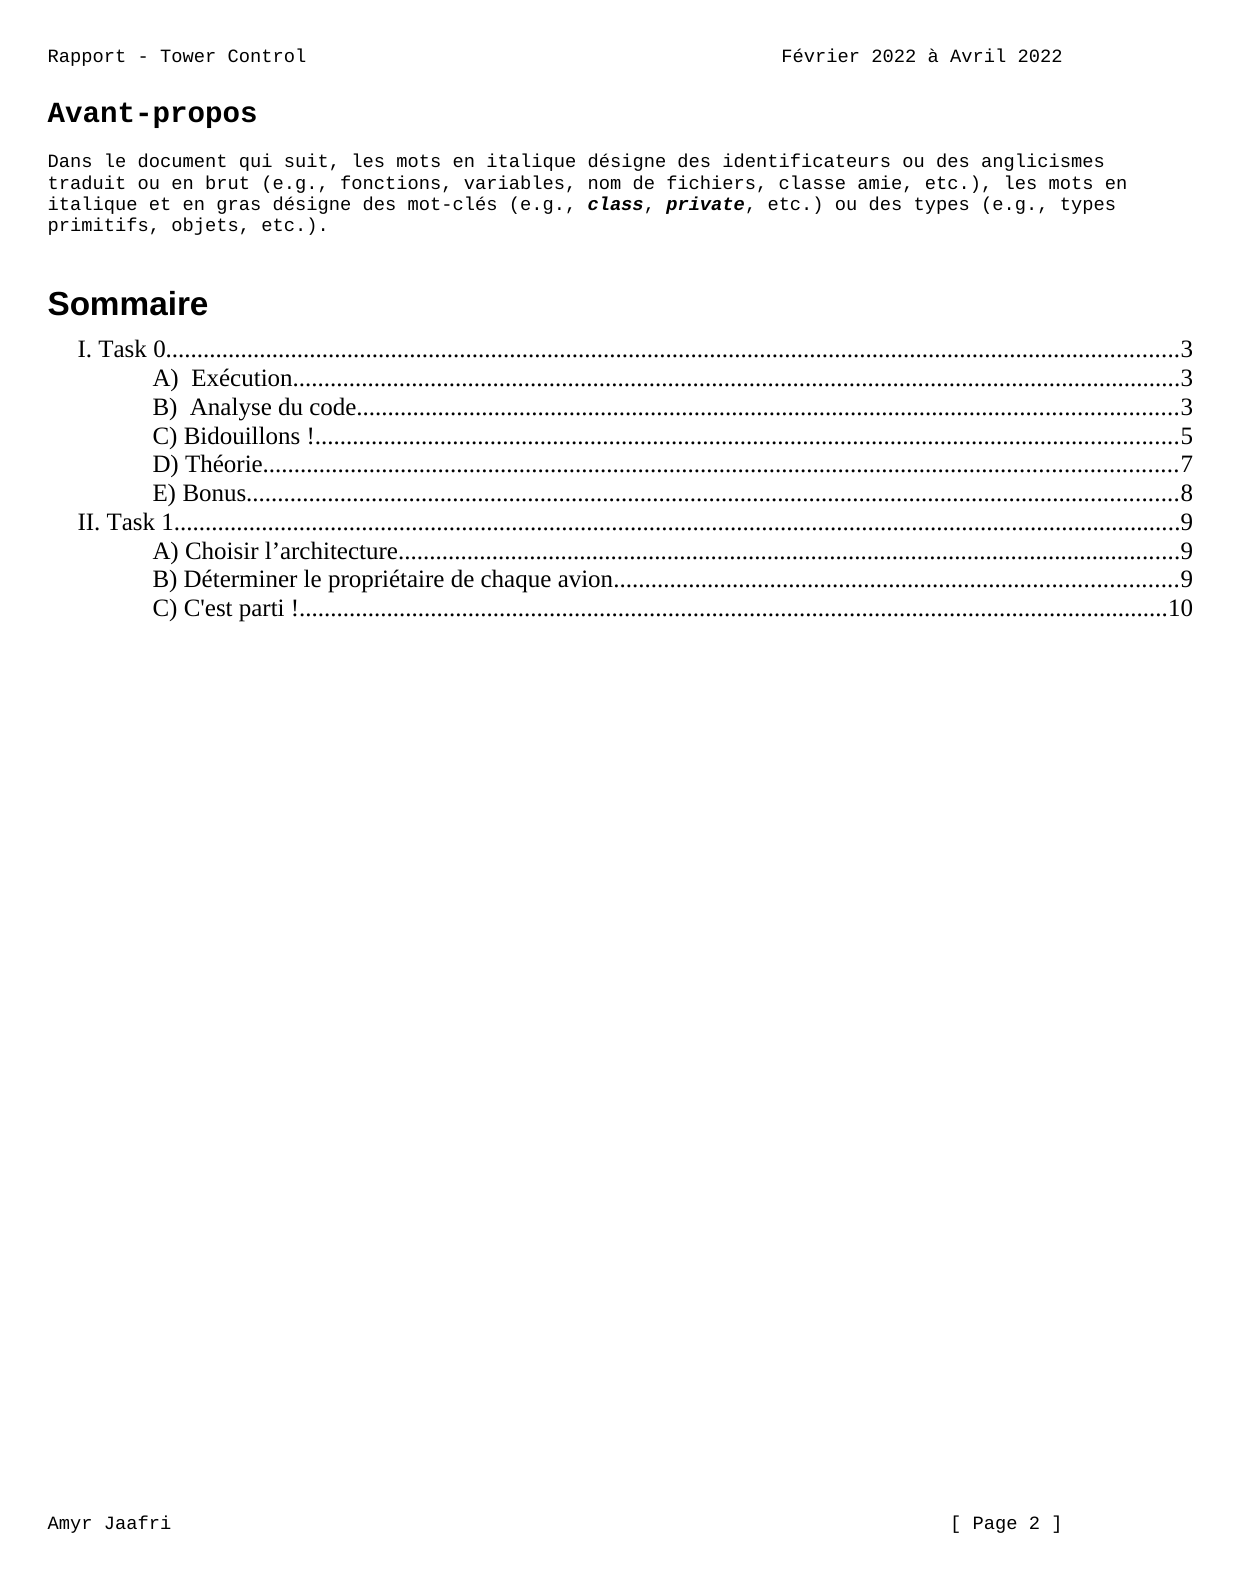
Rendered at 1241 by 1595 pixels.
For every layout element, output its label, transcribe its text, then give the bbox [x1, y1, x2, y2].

text II. Task 1 9 [77, 507, 1193, 536]
text I. Task 0 3 [77, 334, 1193, 363]
text B) Analyse du code 3 [152, 392, 1193, 421]
text A) Choisir l’architecture 9 [152, 536, 1193, 564]
text Avant-propos [47, 98, 1193, 131]
text D) Théorie 7 [152, 449, 1193, 478]
text C) C'est parti ! 10 [152, 593, 1193, 622]
text A) Exécution 3 [152, 363, 1193, 392]
text B) Déterminer le propriétaire de chaque avion 9 [152, 564, 1193, 593]
subtitle Sommaire [47, 283, 1193, 322]
text C) Bidouillons ! 5 [152, 421, 1193, 449]
text Dans le document qui suit, les mots en italique désigne des identificateurs ou des anglicismes traduit ou en brut (e.g., fonctions, variables, nom de fichiers, classe amie, etc.), les mots en italique et en gras désigne des mot-clés (e.g., class, private, etc.) ou des types (e.g., types primitifs, objets, etc.). [47, 152, 1193, 237]
text E) Bonus 8 [152, 478, 1193, 507]
